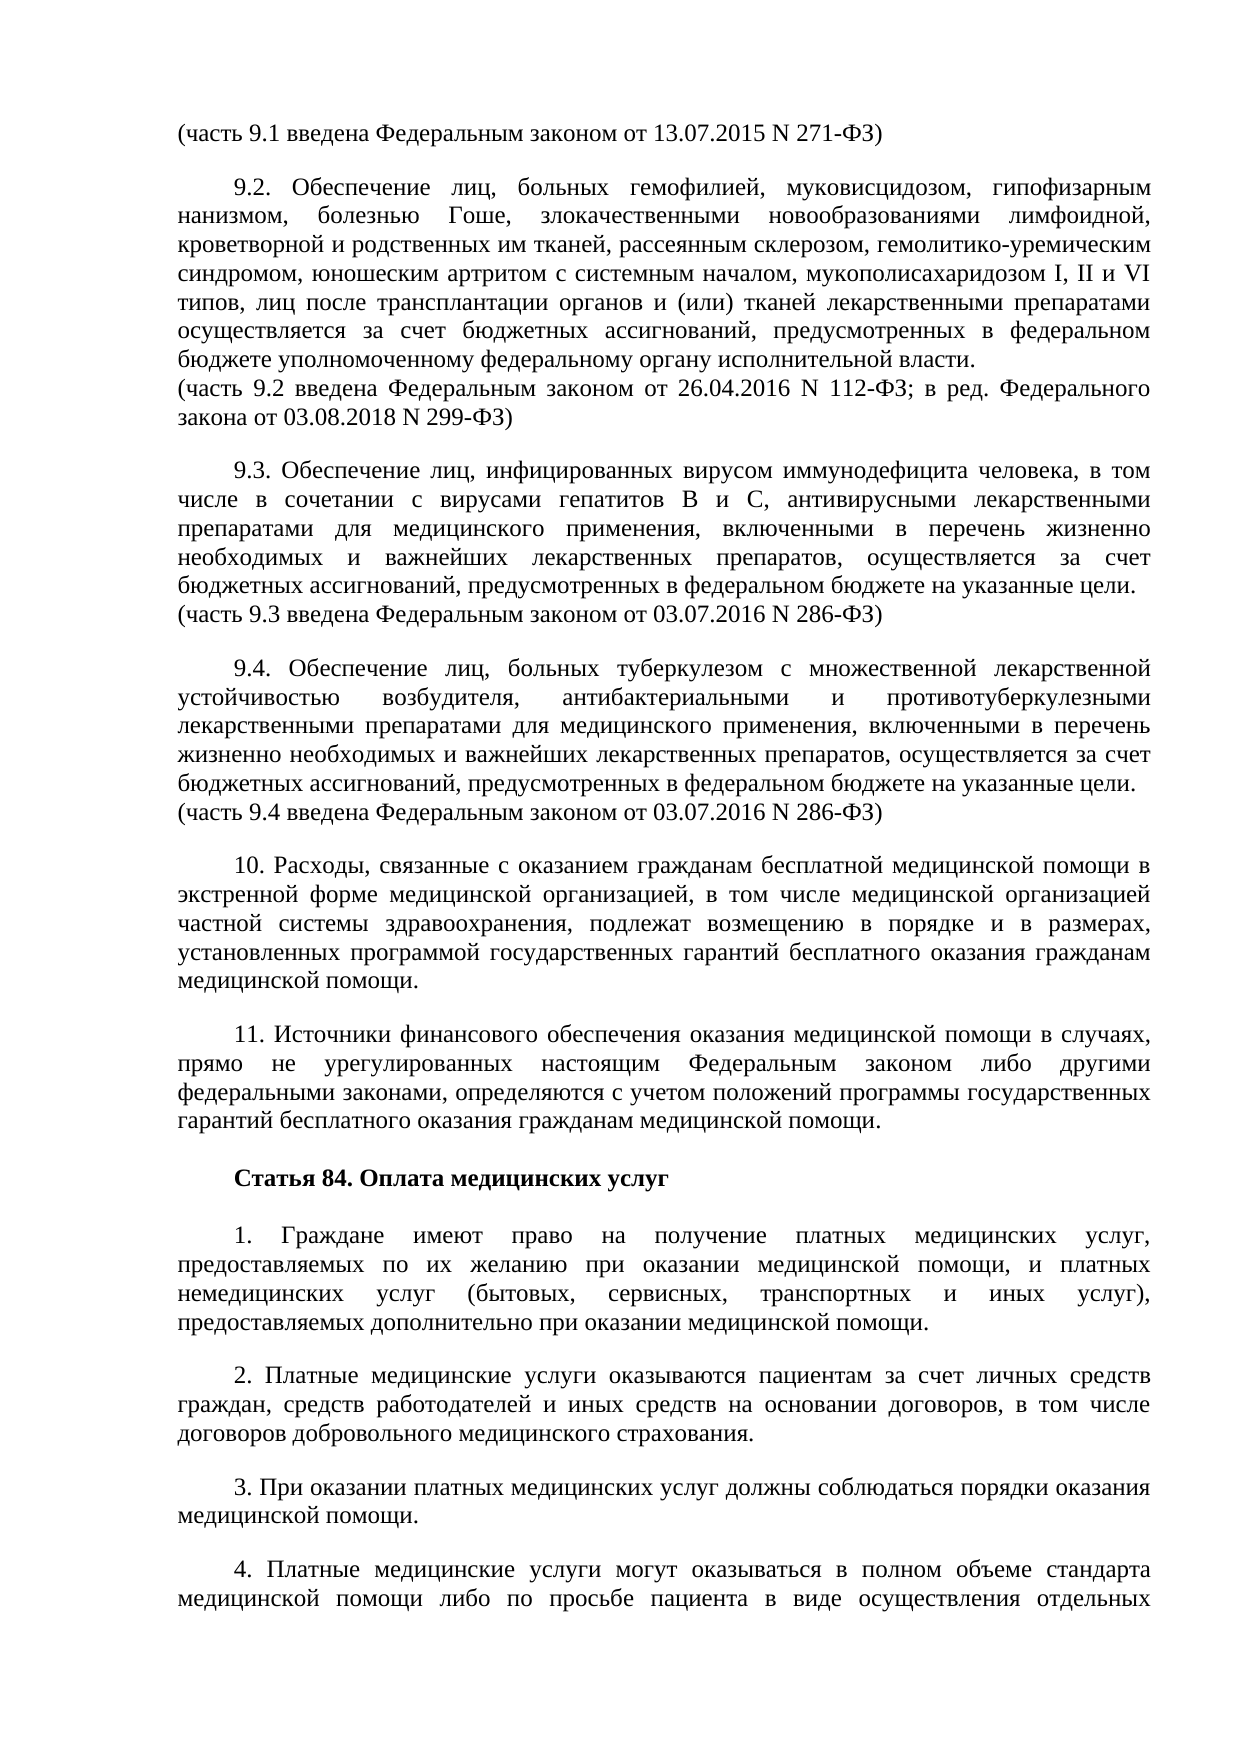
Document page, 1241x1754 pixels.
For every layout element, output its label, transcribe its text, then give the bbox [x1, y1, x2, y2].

text (часть 9.2 введена Федеральным законом от 26.04.2016 N 112-ФЗ; в ред. Федерального закона от 03.08.2018 N 299-ФЗ) [177, 373, 1152, 431]
text 9.2. Обеспечение лиц, больных гемофилией, муковисцидозом, гипофизарным нанизмом, болезнью Гоше, злокачественными новообразованиями лимфоидной, кроветворной и родственных им тканей, рассеянным склерозом, гемолитико-уремическим синдромом, юношеским артритом с системным началом, мукополисахаридозом I, II и VI типов, лиц после трансплантации органов и (или) тканей лекарственными препаратами осуществляется за счет бюджетных ассигнований, предусмотренных в федеральном бюджете уполномоченному федеральному органу исполнительной власти. [177, 172, 1152, 373]
text (часть 9.4 введена Федеральным законом от 03.07.2016 N 286-ФЗ) [177, 797, 1152, 826]
text (часть 9.1 введена Федеральным законом от 13.07.2015 N 271-ФЗ) [177, 118, 1152, 147]
text 11. Источники финансового обеспечения оказания медицинской помощи в случаях, прямо не урегулированных настоящим Федеральным законом либо другими федеральными законами, определяются с учетом положений программы государственных гарантий бесплатного оказания гражданам медицинской помощи. [177, 1019, 1152, 1134]
text 9.4. Обеспечение лиц, больных туберкулезом с множественной лекарственной устойчивостью возбудителя, антибактериальными и противотуберкулезными лекарственными препаратами для медицинского применения, включенными в перечень жизненно необходимых и важнейших лекарственных препаратов, осуществляется за счет бюджетных ассигнований, предусмотренных в федеральном бюджете на указанные цели. [177, 653, 1152, 797]
text 10. Расходы, связанные с оказанием гражданам бесплатной медицинской помощи в экстренной форме медицинской организацией, в том числе медицинской организацией частной системы здравоохранения, подлежат возмещению в порядке и в размерах, установленных программой государственных гарантий бесплатного оказания гражданам медицинской помощи. [177, 851, 1152, 994]
title Статья 84. Оплата медицинских услуг [177, 1163, 1152, 1192]
text 2. Платные медицинские услуги оказываются пациентам за счет личных средств граждан, средств работодателей и иных средств на основании договоров, в том числе договоров добровольного медицинского страхования. [177, 1361, 1152, 1447]
text 3. При оказании платных медицинских услуг должны соблюдаться порядки оказания медицинской помощи. [177, 1472, 1152, 1529]
text 9.3. Обеспечение лиц, инфицированных вирусом иммунодефицита человека, в том числе в сочетании с вирусами гепатитов B и C, антивирусными лекарственными препаратами для медицинского применения, включенными в перечень жизненно необходимых и важнейших лекарственных препаратов, осуществляется за счет бюджетных ассигнований, предусмотренных в федеральном бюджете на указанные цели. [177, 456, 1152, 599]
text (часть 9.3 введена Федеральным законом от 03.07.2016 N 286-ФЗ) [177, 599, 1152, 628]
text 4. Платные медицинские услуги могут оказываться в полном объеме стандарта медицинской помощи либо по просьбе пациента в виде осуществления отдельных [177, 1554, 1152, 1612]
text 1. Граждане имеют право на получение платных медицинских услуг, предоставляемых по их желанию при оказании медицинской помощи, и платных немедицинских услуг (бытовых, сервисных, транспортных и иных услуг), предоставляемых дополнительно при оказании медицинской помощи. [177, 1221, 1152, 1336]
